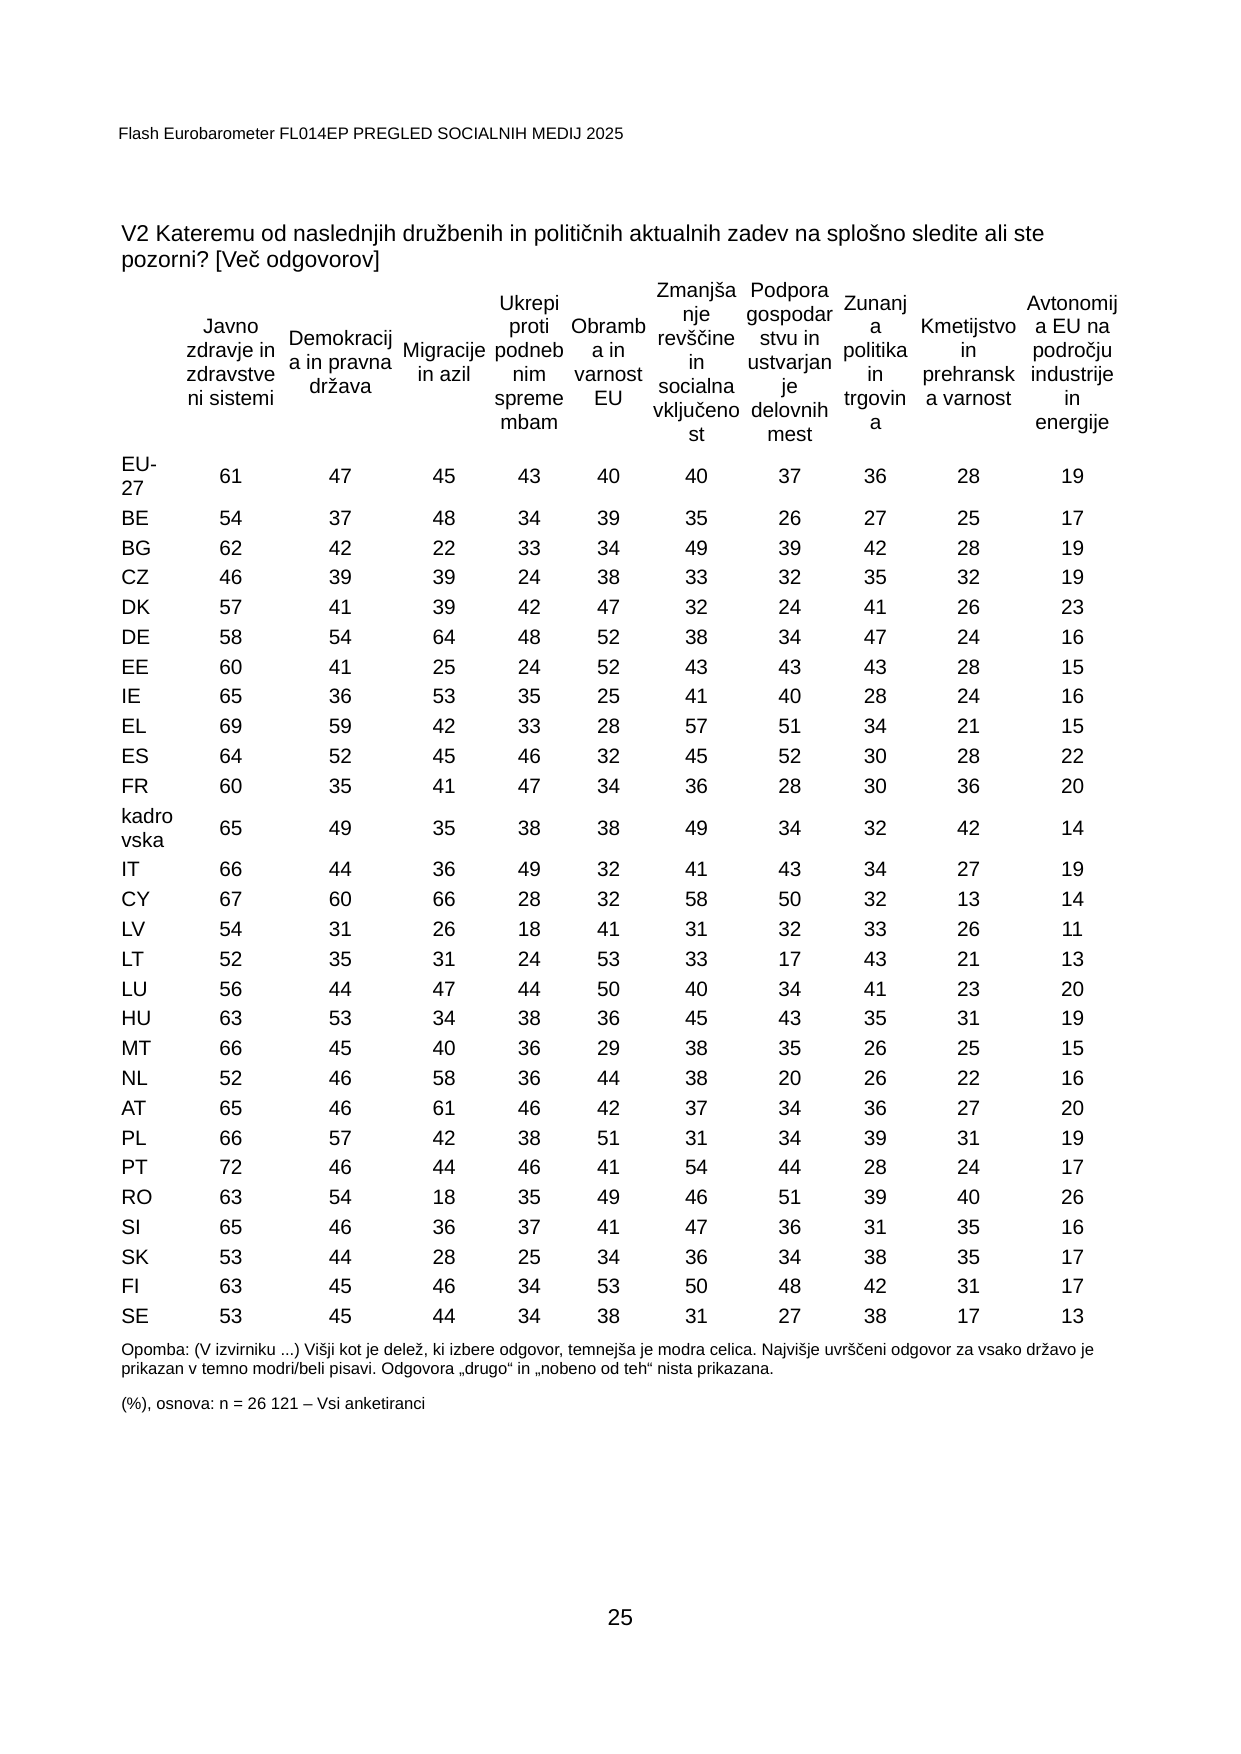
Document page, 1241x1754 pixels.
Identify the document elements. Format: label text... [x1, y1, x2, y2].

table_cell 32 [567, 854, 649, 884]
table_cell 24 [915, 681, 1022, 711]
table_cell 16 [1023, 622, 1122, 652]
table_cell 44 [397, 1301, 491, 1331]
table_cell 43 [743, 1003, 836, 1033]
table_cell 63 [178, 1003, 283, 1033]
table_cell 53 [178, 1242, 283, 1271]
table_cell 32 [567, 741, 649, 771]
table_cell 37 [649, 1093, 743, 1122]
table_cell EE [118, 652, 178, 681]
table_cell 45 [284, 1033, 397, 1063]
table_cell 27 [915, 1093, 1022, 1122]
table_cell 28 [915, 449, 1022, 503]
table_cell 34 [743, 1093, 836, 1122]
table_cell 46 [284, 1093, 397, 1122]
table_cell 35 [915, 1212, 1022, 1242]
table_cell 34 [743, 1123, 836, 1152]
table_cell LT [118, 944, 178, 973]
table_cell 34 [491, 1271, 567, 1301]
table_cell 36 [836, 1093, 914, 1122]
table_cell 69 [178, 711, 283, 741]
table_cell 32 [649, 592, 743, 622]
table_cell DK [118, 592, 178, 622]
table_cell 61 [178, 449, 283, 503]
table_cell 14 [1023, 884, 1122, 914]
table_cell 36 [397, 1212, 491, 1242]
table_cell 48 [491, 622, 567, 652]
table_cell 44 [284, 1242, 397, 1271]
table_cell AT [118, 1093, 178, 1122]
table_cell ES [118, 741, 178, 771]
table_cell 19 [1023, 854, 1122, 884]
table_cell EU-27 [118, 449, 178, 503]
table_cell 38 [567, 1301, 649, 1331]
table_cell 65 [178, 1093, 283, 1122]
table_cell Obramba in varnost EU [567, 275, 649, 449]
table_cell 41 [567, 1152, 649, 1182]
table_cell 41 [284, 652, 397, 681]
table_cell 42 [284, 533, 397, 562]
table_cell 34 [836, 854, 914, 884]
table_cell 60 [284, 884, 397, 914]
table_cell 31 [915, 1271, 1022, 1301]
table_cell Kmetijstvo in prehranska varnost [915, 275, 1022, 449]
table_cell 47 [649, 1212, 743, 1242]
table_cell 52 [567, 622, 649, 652]
table_cell 47 [397, 974, 491, 1003]
table_cell 65 [178, 801, 283, 854]
table_cell 54 [284, 1182, 397, 1212]
table_cell 24 [491, 944, 567, 973]
table_cell PT [118, 1152, 178, 1182]
table_cell 38 [567, 562, 649, 592]
table_cell BE [118, 503, 178, 532]
table_cell 44 [743, 1152, 836, 1182]
table_cell 57 [649, 711, 743, 741]
table_cell 46 [284, 1152, 397, 1182]
table_cell 13 [915, 884, 1022, 914]
table_cell RO [118, 1182, 178, 1212]
table_cell Zunanja politika in trgovina [836, 275, 914, 449]
table_cell 39 [836, 1182, 914, 1212]
table_cell 62 [178, 533, 283, 562]
table_cell 41 [284, 592, 397, 622]
table_cell 27 [836, 503, 914, 532]
table_cell 36 [649, 1242, 743, 1271]
table_cell 50 [743, 884, 836, 914]
table_cell 46 [491, 1093, 567, 1122]
table_cell 37 [743, 449, 836, 503]
table_cell 48 [743, 1271, 836, 1301]
table_cell 46 [178, 562, 283, 592]
table_cell 44 [284, 854, 397, 884]
table_cell 45 [397, 449, 491, 503]
table_cell 13 [1023, 1301, 1122, 1331]
table_cell 50 [649, 1271, 743, 1301]
table_cell 25 [915, 1033, 1022, 1063]
table_cell 41 [567, 914, 649, 944]
table_cell Opomba: (V izvirniku ...) Višji kot je delež, ki izbere odgovor, temnejša je modra celica. Najvišje uvrščeni odgovor za vsako državo je prikazan v temno modri/beli pisavi. Odgovora „drugo“ in „nobeno od teh“ nista prikazana. [118, 1331, 1122, 1387]
table_cell 21 [915, 711, 1022, 741]
table_cell 23 [915, 974, 1022, 1003]
table_cell 43 [649, 652, 743, 681]
table_cell 42 [397, 1123, 491, 1152]
table_cell 35 [836, 562, 914, 592]
table_cell 66 [397, 884, 491, 914]
table_cell 19 [1023, 533, 1122, 562]
table_cell 20 [1023, 771, 1122, 801]
table_cell 33 [649, 944, 743, 973]
table_cell 28 [836, 681, 914, 711]
table_cell 40 [567, 449, 649, 503]
table_cell 42 [836, 533, 914, 562]
table_cell 34 [491, 503, 567, 532]
table_cell 58 [397, 1063, 491, 1093]
table_cell 41 [567, 1212, 649, 1242]
table_cell Avtonomija EU na področju industrije in energije [1023, 275, 1122, 449]
table_cell 17 [1023, 1242, 1122, 1271]
table_cell 31 [836, 1212, 914, 1242]
table_cell 24 [915, 622, 1022, 652]
table_cell 32 [743, 562, 836, 592]
table_cell FI [118, 1271, 178, 1301]
table_cell 60 [178, 771, 283, 801]
table_cell 28 [915, 741, 1022, 771]
table_cell 45 [649, 1003, 743, 1033]
table_cell 17 [743, 944, 836, 973]
table_cell 49 [649, 801, 743, 854]
table_cell 32 [567, 884, 649, 914]
table_cell 24 [743, 592, 836, 622]
table_cell 35 [491, 1182, 567, 1212]
table_cell 24 [491, 562, 567, 592]
table_cell 36 [836, 449, 914, 503]
table_cell DE [118, 622, 178, 652]
table_cell 44 [567, 1063, 649, 1093]
table_cell 28 [397, 1242, 491, 1271]
table_cell MT [118, 1033, 178, 1063]
table_cell 42 [397, 711, 491, 741]
table_cell 25 [915, 503, 1022, 532]
table_cell 43 [836, 652, 914, 681]
table_cell 40 [743, 681, 836, 711]
table_cell 31 [649, 1301, 743, 1331]
table_cell 36 [915, 771, 1022, 801]
table_cell 19 [1023, 1123, 1122, 1152]
table_cell 26 [836, 1063, 914, 1093]
table_cell 57 [284, 1123, 397, 1152]
table_cell 49 [284, 801, 397, 854]
table_cell SI [118, 1212, 178, 1242]
table_cell 33 [836, 914, 914, 944]
table_cell SK [118, 1242, 178, 1271]
table_cell 35 [915, 1242, 1022, 1271]
table_cell 33 [491, 533, 567, 562]
table_cell 66 [178, 1123, 283, 1152]
table_cell 22 [397, 533, 491, 562]
table_cell 32 [743, 914, 836, 944]
table_cell 30 [836, 741, 914, 771]
table_cell 49 [567, 1182, 649, 1212]
table_cell 47 [491, 771, 567, 801]
table_cell 41 [649, 681, 743, 711]
table_cell 66 [178, 854, 283, 884]
table_cell [118, 275, 178, 449]
table_cell 17 [1023, 503, 1122, 532]
table_cell 42 [836, 1271, 914, 1301]
table_cell Podpora gospodarstvu in ustvarjanje delovnih mest [743, 275, 836, 449]
table_cell 34 [567, 533, 649, 562]
table_cell 18 [397, 1182, 491, 1212]
table_cell 54 [284, 622, 397, 652]
table_cell CZ [118, 562, 178, 592]
table_cell 31 [397, 944, 491, 973]
table_cell 35 [649, 503, 743, 532]
table_cell IE [118, 681, 178, 711]
table_cell PL [118, 1123, 178, 1152]
table_cell 24 [491, 652, 567, 681]
table_cell 26 [915, 914, 1022, 944]
table_cell HU [118, 1003, 178, 1033]
table_cell 26 [1023, 1182, 1122, 1212]
table_cell 57 [178, 592, 283, 622]
table_cell 34 [397, 1003, 491, 1033]
table_cell 38 [649, 1063, 743, 1093]
table_cell 39 [284, 562, 397, 592]
table_cell 16 [1023, 1063, 1122, 1093]
table_cell 11 [1023, 914, 1122, 944]
table_cell 28 [743, 771, 836, 801]
table_cell 41 [397, 771, 491, 801]
table_cell 34 [836, 711, 914, 741]
table_cell 63 [178, 1182, 283, 1212]
table_cell 52 [567, 652, 649, 681]
table_cell 36 [284, 681, 397, 711]
table_cell SE [118, 1301, 178, 1331]
table_cell 37 [491, 1212, 567, 1242]
table_cell 47 [567, 592, 649, 622]
table_cell 39 [397, 562, 491, 592]
table_cell 25 [491, 1242, 567, 1271]
table_cell CY [118, 884, 178, 914]
table_cell 41 [649, 854, 743, 884]
table_cell 45 [397, 741, 491, 771]
table_cell 18 [491, 914, 567, 944]
table_cell 28 [915, 533, 1022, 562]
table_cell 58 [178, 622, 283, 652]
table_cell 40 [649, 449, 743, 503]
table_cell 26 [836, 1033, 914, 1063]
table_cell 47 [284, 449, 397, 503]
table_cell Ukrepi proti podnebnim spremembam [491, 275, 567, 449]
table_cell 43 [743, 652, 836, 681]
table_cell 49 [491, 854, 567, 884]
table_cell 54 [178, 503, 283, 532]
table_cell 32 [836, 884, 914, 914]
table_cell 66 [178, 1033, 283, 1063]
table_cell 17 [1023, 1271, 1122, 1301]
table_cell 43 [743, 854, 836, 884]
table_cell 34 [743, 801, 836, 854]
table_cell 51 [743, 1182, 836, 1212]
table_cell 45 [284, 1301, 397, 1331]
table_cell 38 [567, 801, 649, 854]
table_cell 39 [743, 533, 836, 562]
table_cell 26 [915, 592, 1022, 622]
table_cell 24 [915, 1152, 1022, 1182]
table_cell 50 [567, 974, 649, 1003]
table_cell 16 [1023, 681, 1122, 711]
table_cell 40 [915, 1182, 1022, 1212]
table_header V2 Kateremu od naslednjih družbenih in političnih aktualnih zadev na splošno sledite ali ste pozorni? [Več odgovorov] [118, 217, 1122, 275]
table_cell 31 [915, 1003, 1022, 1033]
table_cell 43 [491, 449, 567, 503]
table_cell 52 [178, 1063, 283, 1093]
table_cell 34 [743, 622, 836, 652]
table_cell 49 [649, 533, 743, 562]
table_cell 30 [836, 771, 914, 801]
table_cell 54 [178, 914, 283, 944]
table_cell 35 [491, 681, 567, 711]
table_cell 21 [915, 944, 1022, 973]
table_cell 42 [915, 801, 1022, 854]
table_cell 28 [915, 652, 1022, 681]
table_cell Migracije in azil [397, 275, 491, 449]
table_cell 36 [491, 1033, 567, 1063]
table_cell IT [118, 854, 178, 884]
table_cell 36 [491, 1063, 567, 1093]
table_cell 64 [178, 741, 283, 771]
table_cell 31 [915, 1123, 1022, 1152]
table_cell 52 [743, 741, 836, 771]
table_cell 39 [836, 1123, 914, 1152]
table_cell 33 [491, 711, 567, 741]
table_cell 27 [743, 1301, 836, 1331]
table_cell 36 [649, 771, 743, 801]
table_cell 51 [743, 711, 836, 741]
table_cell 32 [836, 801, 914, 854]
table_cell 35 [284, 944, 397, 973]
table_cell 40 [397, 1033, 491, 1063]
table_cell LV [118, 914, 178, 944]
table_cell 39 [397, 592, 491, 622]
table_cell 22 [915, 1063, 1022, 1093]
table_cell Javno zdravje in zdravstveni sistemi [178, 275, 283, 449]
table_cell 65 [178, 681, 283, 711]
table_cell 59 [284, 711, 397, 741]
table_cell 27 [915, 854, 1022, 884]
table_cell 61 [397, 1093, 491, 1122]
table_cell 43 [836, 944, 914, 973]
table_cell 38 [491, 801, 567, 854]
table_cell 52 [178, 944, 283, 973]
table_cell 16 [1023, 1212, 1122, 1242]
table_cell 38 [836, 1242, 914, 1271]
table_cell 53 [178, 1301, 283, 1331]
table_cell LU [118, 974, 178, 1003]
table_cell 56 [178, 974, 283, 1003]
table_cell BG [118, 533, 178, 562]
table_cell 46 [284, 1063, 397, 1093]
table_cell 15 [1023, 1033, 1122, 1063]
table_cell 37 [284, 503, 397, 532]
table_cell 38 [649, 622, 743, 652]
table_cell 13 [1023, 944, 1122, 973]
table_cell 39 [567, 503, 649, 532]
table_cell 31 [649, 1123, 743, 1152]
table_cell 58 [649, 884, 743, 914]
table_cell 26 [397, 914, 491, 944]
table_cell 52 [284, 741, 397, 771]
table_cell 54 [649, 1152, 743, 1182]
table_cell 72 [178, 1152, 283, 1182]
table_cell 38 [836, 1301, 914, 1331]
table_cell 46 [284, 1212, 397, 1242]
table_cell Zmanjšanje revščine in socialna vključenost [649, 275, 743, 449]
table_cell 28 [491, 884, 567, 914]
table_cell 53 [567, 1271, 649, 1301]
table_cell 22 [1023, 741, 1122, 771]
table_cell 64 [397, 622, 491, 652]
table_cell 28 [836, 1152, 914, 1182]
table_cell 41 [836, 592, 914, 622]
table_cell 36 [743, 1212, 836, 1242]
table_cell 38 [491, 1123, 567, 1152]
table_cell 29 [567, 1033, 649, 1063]
table_cell 44 [284, 974, 397, 1003]
table_cell 19 [1023, 1003, 1122, 1033]
table_cell 35 [743, 1033, 836, 1063]
table_cell 53 [284, 1003, 397, 1033]
table_cell 34 [567, 1242, 649, 1271]
table_cell (%), osnova: n = 26 121 – Vsi anketiranci [118, 1387, 1122, 1419]
table_cell 35 [284, 771, 397, 801]
table_cell 19 [1023, 449, 1122, 503]
table_cell 44 [491, 974, 567, 1003]
table_cell FR [118, 771, 178, 801]
table_cell 20 [1023, 1093, 1122, 1122]
table_cell 67 [178, 884, 283, 914]
table_cell 17 [1023, 1152, 1122, 1182]
table_cell Demokracija in pravna država [284, 275, 397, 449]
table_cell 63 [178, 1271, 283, 1301]
table_cell 25 [567, 681, 649, 711]
table_cell NL [118, 1063, 178, 1093]
table_cell 47 [836, 622, 914, 652]
table_cell 25 [397, 652, 491, 681]
table_cell 60 [178, 652, 283, 681]
table_cell 34 [567, 771, 649, 801]
table_cell 40 [649, 974, 743, 1003]
table_cell 46 [491, 741, 567, 771]
table_cell 38 [491, 1003, 567, 1033]
table_cell 46 [397, 1271, 491, 1301]
table_cell 45 [284, 1271, 397, 1301]
table_cell 53 [397, 681, 491, 711]
table_cell 53 [567, 944, 649, 973]
table_cell 15 [1023, 652, 1122, 681]
table_cell 19 [1023, 562, 1122, 592]
table_cell 38 [649, 1033, 743, 1063]
table_cell 44 [397, 1152, 491, 1182]
table_cell 34 [743, 1242, 836, 1271]
table_cell 14 [1023, 801, 1122, 854]
table_cell 48 [397, 503, 491, 532]
table_cell 35 [397, 801, 491, 854]
table_cell EL [118, 711, 178, 741]
table_cell 41 [836, 974, 914, 1003]
table_cell 36 [567, 1003, 649, 1033]
table_cell 35 [836, 1003, 914, 1033]
table_cell 17 [915, 1301, 1022, 1331]
table_cell 20 [743, 1063, 836, 1093]
table_cell 23 [1023, 592, 1122, 622]
table_cell 31 [284, 914, 397, 944]
table_cell 15 [1023, 711, 1122, 741]
table_cell 42 [567, 1093, 649, 1122]
table_cell 31 [649, 914, 743, 944]
table_cell kadrovska [118, 801, 178, 854]
table_cell 28 [567, 711, 649, 741]
table_cell 32 [915, 562, 1022, 592]
table_cell 26 [743, 503, 836, 532]
table_cell 46 [649, 1182, 743, 1212]
table_cell 36 [397, 854, 491, 884]
table_cell 45 [649, 741, 743, 771]
table_cell 34 [491, 1301, 567, 1331]
table_cell 20 [1023, 974, 1122, 1003]
table_cell 42 [491, 592, 567, 622]
table_cell 46 [491, 1152, 567, 1182]
table_cell 33 [649, 562, 743, 592]
table_cell 65 [178, 1212, 283, 1242]
table_cell 51 [567, 1123, 649, 1152]
table_cell 34 [743, 974, 836, 1003]
